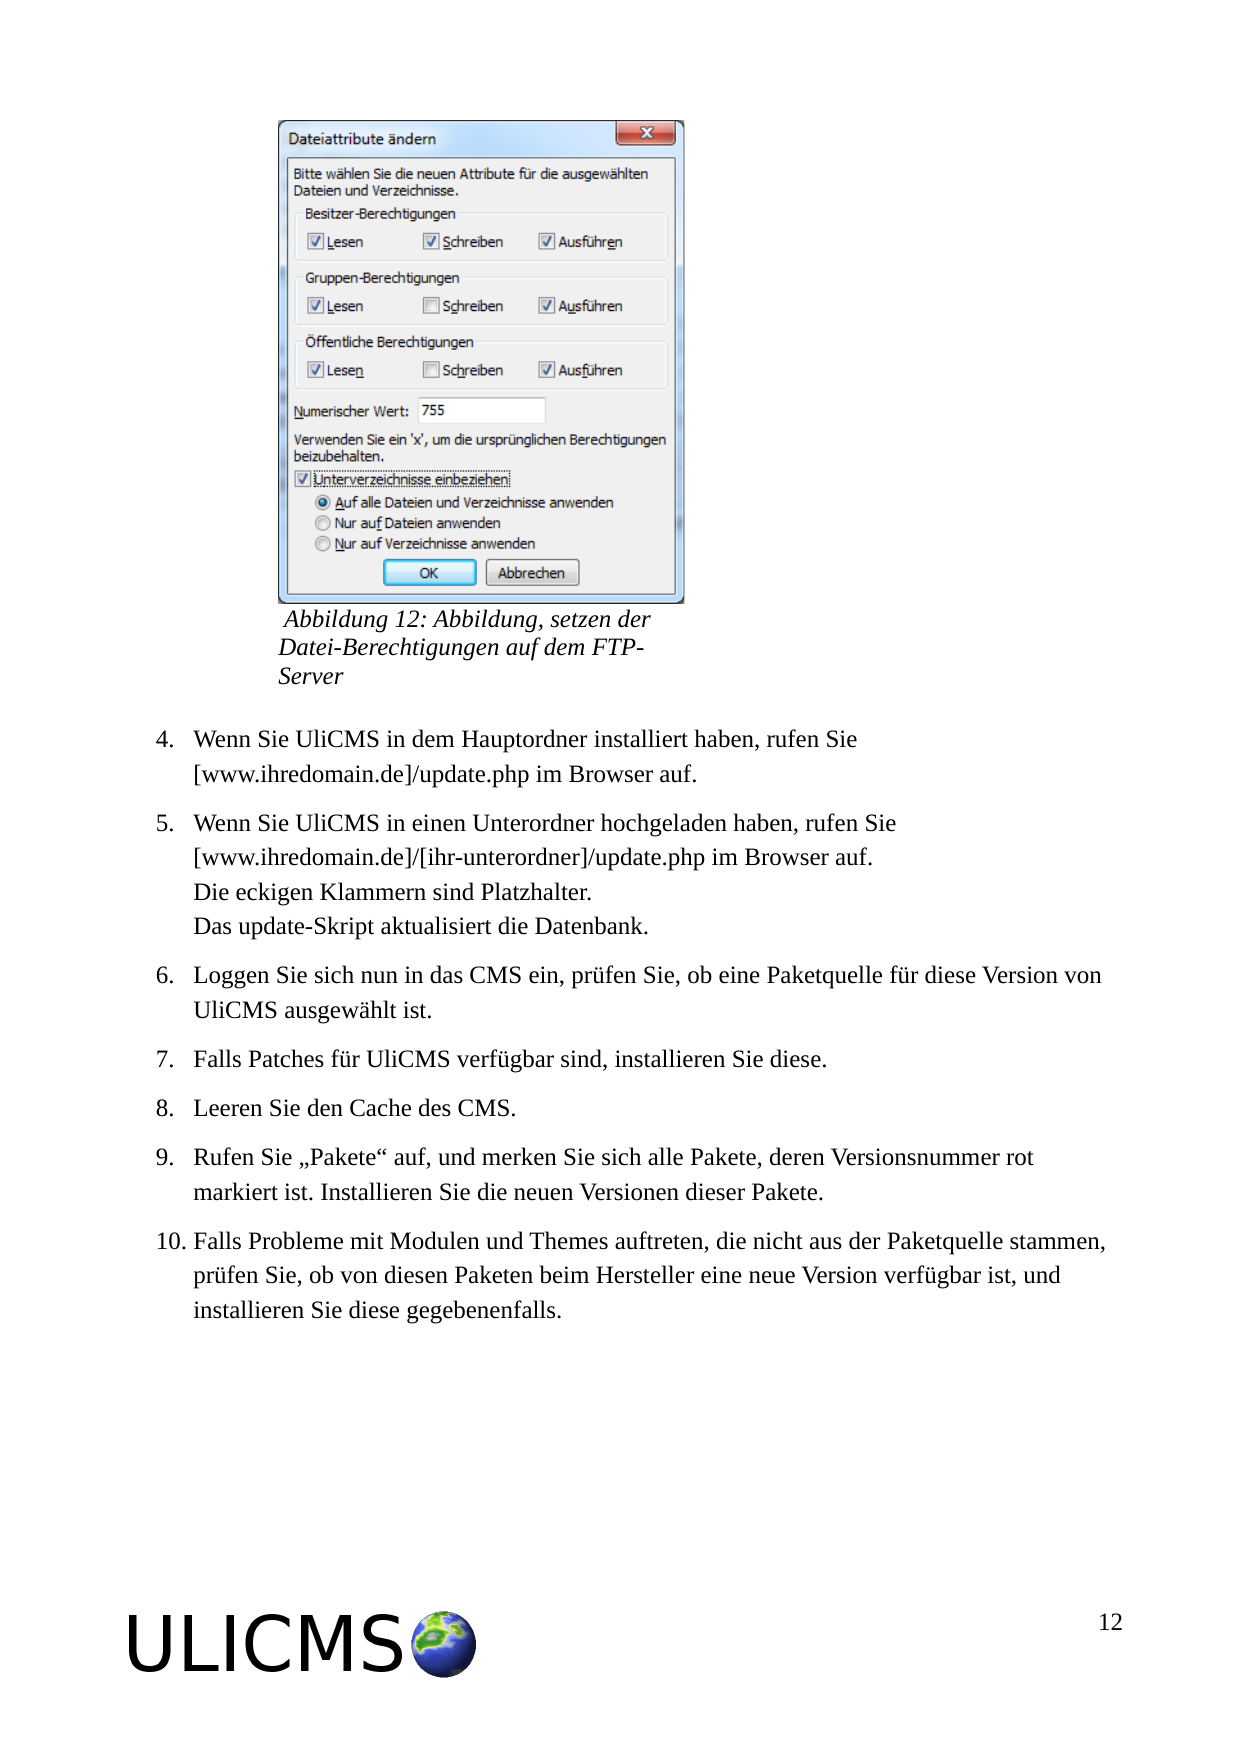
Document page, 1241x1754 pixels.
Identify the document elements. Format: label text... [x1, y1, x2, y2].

list Leeren Sie den Cache des CMS. [156, 1093, 1123, 1122]
picture [118, 1607, 479, 1681]
list Loggen Sie sich nun in das CMS ein, prüfen Sie, ob eine Paketquelle für diese Version von UliCMS ausgewählt ist. [156, 961, 1123, 1024]
list Falls Patches für UliCMS verfügbar sind, installieren Sie diese. [156, 1044, 1123, 1073]
list Wenn Sie UliCMS in einen Unterordner hochgeladen haben, rufen Sie [www.ihredomain.de]/[ihr-unterordner]/update.php im Browser auf. Die eckigen Klammern sind Platzhalter. Das update-Skript aktualisiert die Datenbank. [156, 808, 1123, 940]
list Abbildung 12: Abbildung, setzen der Datei-Berechtigungen auf dem FTP-Server [278, 604, 684, 719]
picture [278, 120, 685, 604]
list Falls Probleme mit Modulen und Themes auftreten, die nicht aus der Paketquelle stammen, prüfen Sie, ob von diesen Paketen beim Hersteller eine neue Version verfügbar ist, und installieren Sie diese gegebenenfalls. [156, 1226, 1123, 1323]
list Rufen Sie „Pakete“ auf, und merken Sie sich alle Pakete, deren Versionsnummer rot markiert ist. Installieren Sie die neuen Versionen dieser Pakete. [156, 1142, 1123, 1205]
list Wenn Sie UliCMS in dem Hauptordner installiert haben, rufen Sie [www.ihredomain.de]/update.php im Browser auf. [156, 108, 1123, 788]
